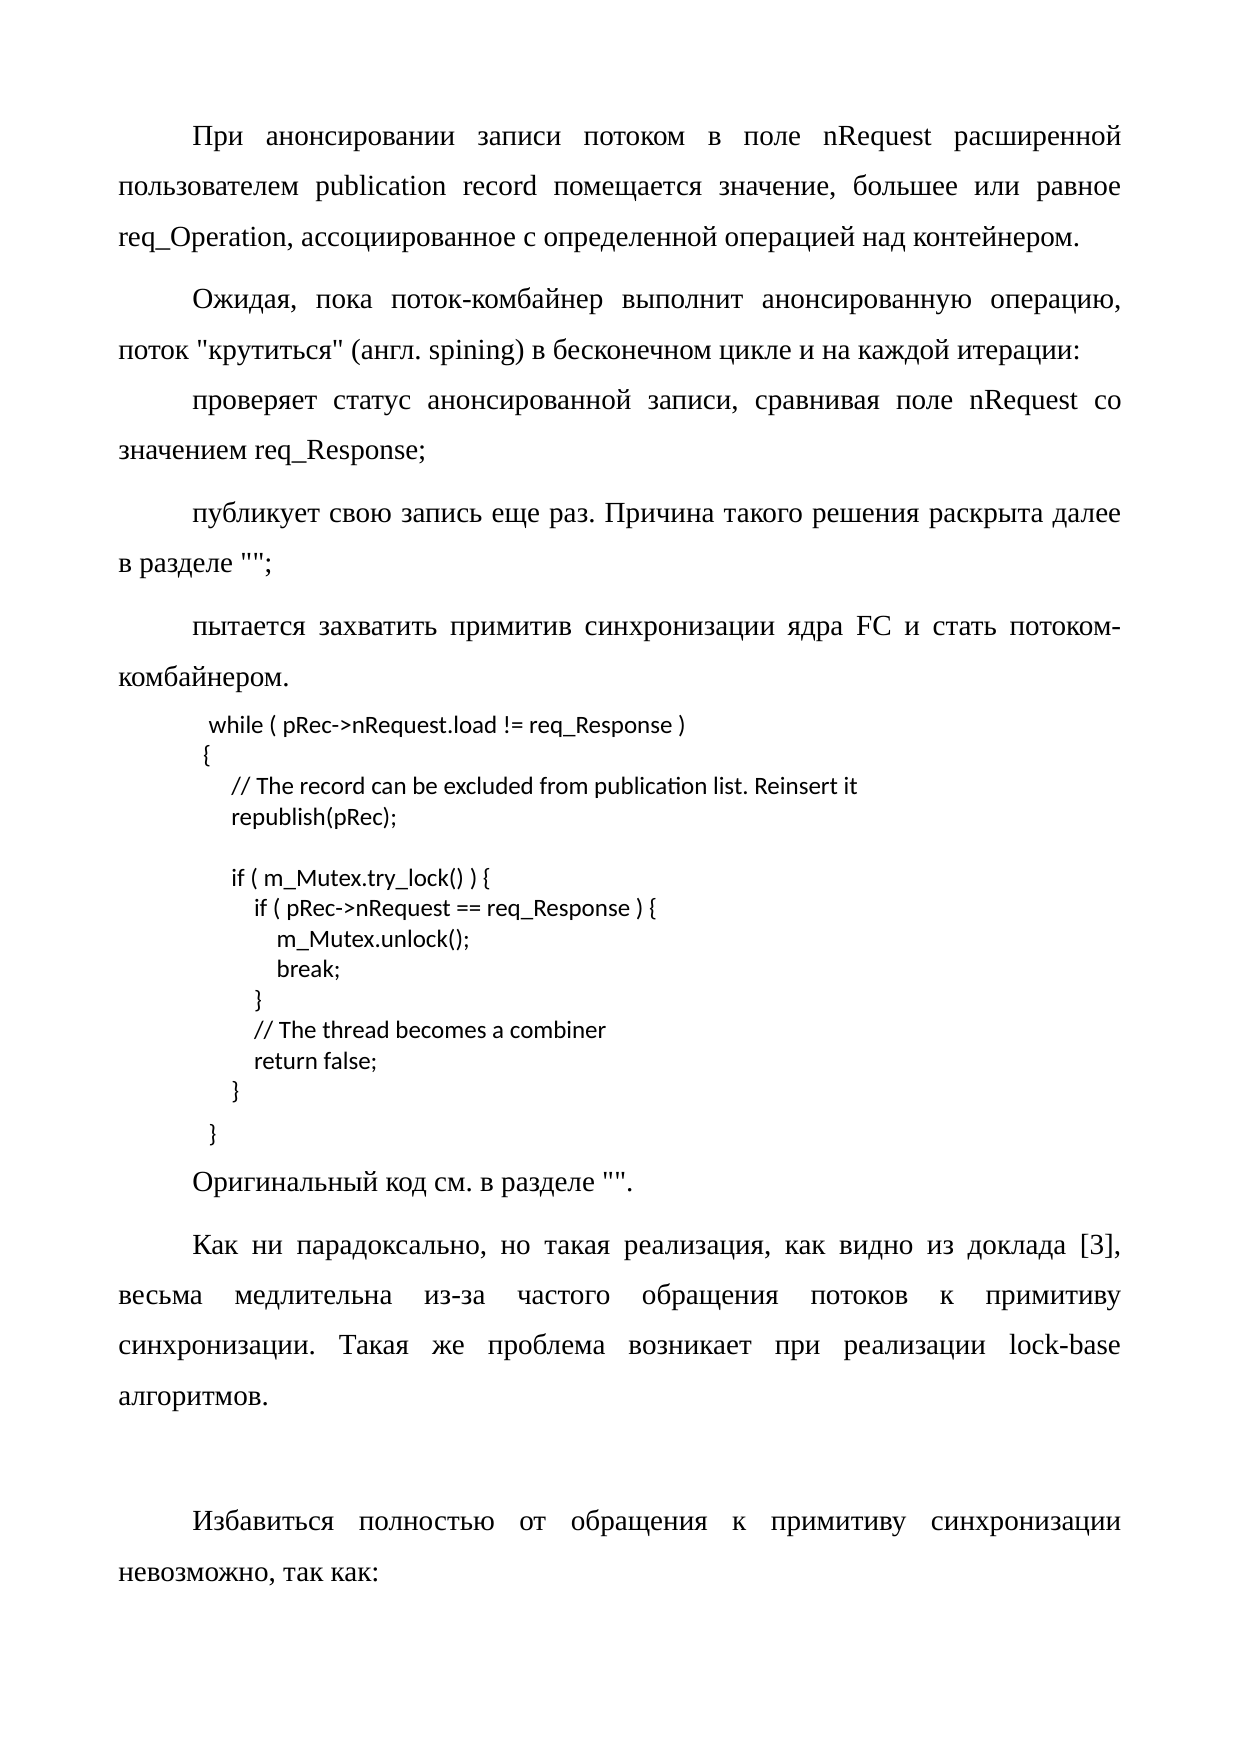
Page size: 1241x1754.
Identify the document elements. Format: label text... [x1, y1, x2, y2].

text while ( pRec->nRequest.load != req_Response ) [118, 709, 1122, 739]
text republish(pRec); [118, 801, 1122, 831]
text } [118, 1118, 1122, 1149]
text Ожидая, пока поток-комбайнер выполнит анонсированную операцию, поток "крутиться" (англ. spining) в бесконечном цикле и на каждой итерации: [118, 282, 1122, 365]
text пытается захватить примитив синхронизации ядра FC и стать потоком-комбайнером. [118, 608, 1122, 692]
text // The record can be excluded from publication list. Reinsert it [118, 770, 1122, 801]
text Избавиться полностью от обращения к примитиву синхронизации невозможно, так как: [118, 1503, 1122, 1587]
text { [118, 739, 1122, 770]
text публикует свою запись еще раз. Причина такого решения раскрыта далее в разделе ""; [118, 495, 1122, 579]
text Как ни парадоксально, но такая реализация, как видно из доклада [3], весьма медлительна из-за частого обращения потоков к примитиву синхронизации. Такая же проблема возникает при реализации lock-base алгоритмов. [118, 1227, 1122, 1411]
text // The thread becomes a combiner [118, 1014, 1122, 1045]
text проверяет статус анонсированной записи, сравнивая поле nRequest со значением req_Response; [118, 382, 1122, 466]
text if ( pRec->nRequest == req_Response ) { [118, 892, 1122, 923]
text } [118, 984, 1122, 1014]
text При анонсировании записи потоком в поле nRequest расширенной пользователем publication record помещается значение, большее или равное req_Operation, ассоциированное с определенной операцией над контейнером. [118, 118, 1122, 252]
text Оригинальный код см. в разделе "". [118, 1164, 1122, 1198]
text if ( m_Mutex.try_lock() ) { [118, 862, 1122, 892]
text } [118, 1075, 1122, 1106]
text break; [118, 953, 1122, 984]
text m_Mutex.unlock(); [118, 923, 1122, 953]
text return false; [118, 1045, 1122, 1075]
